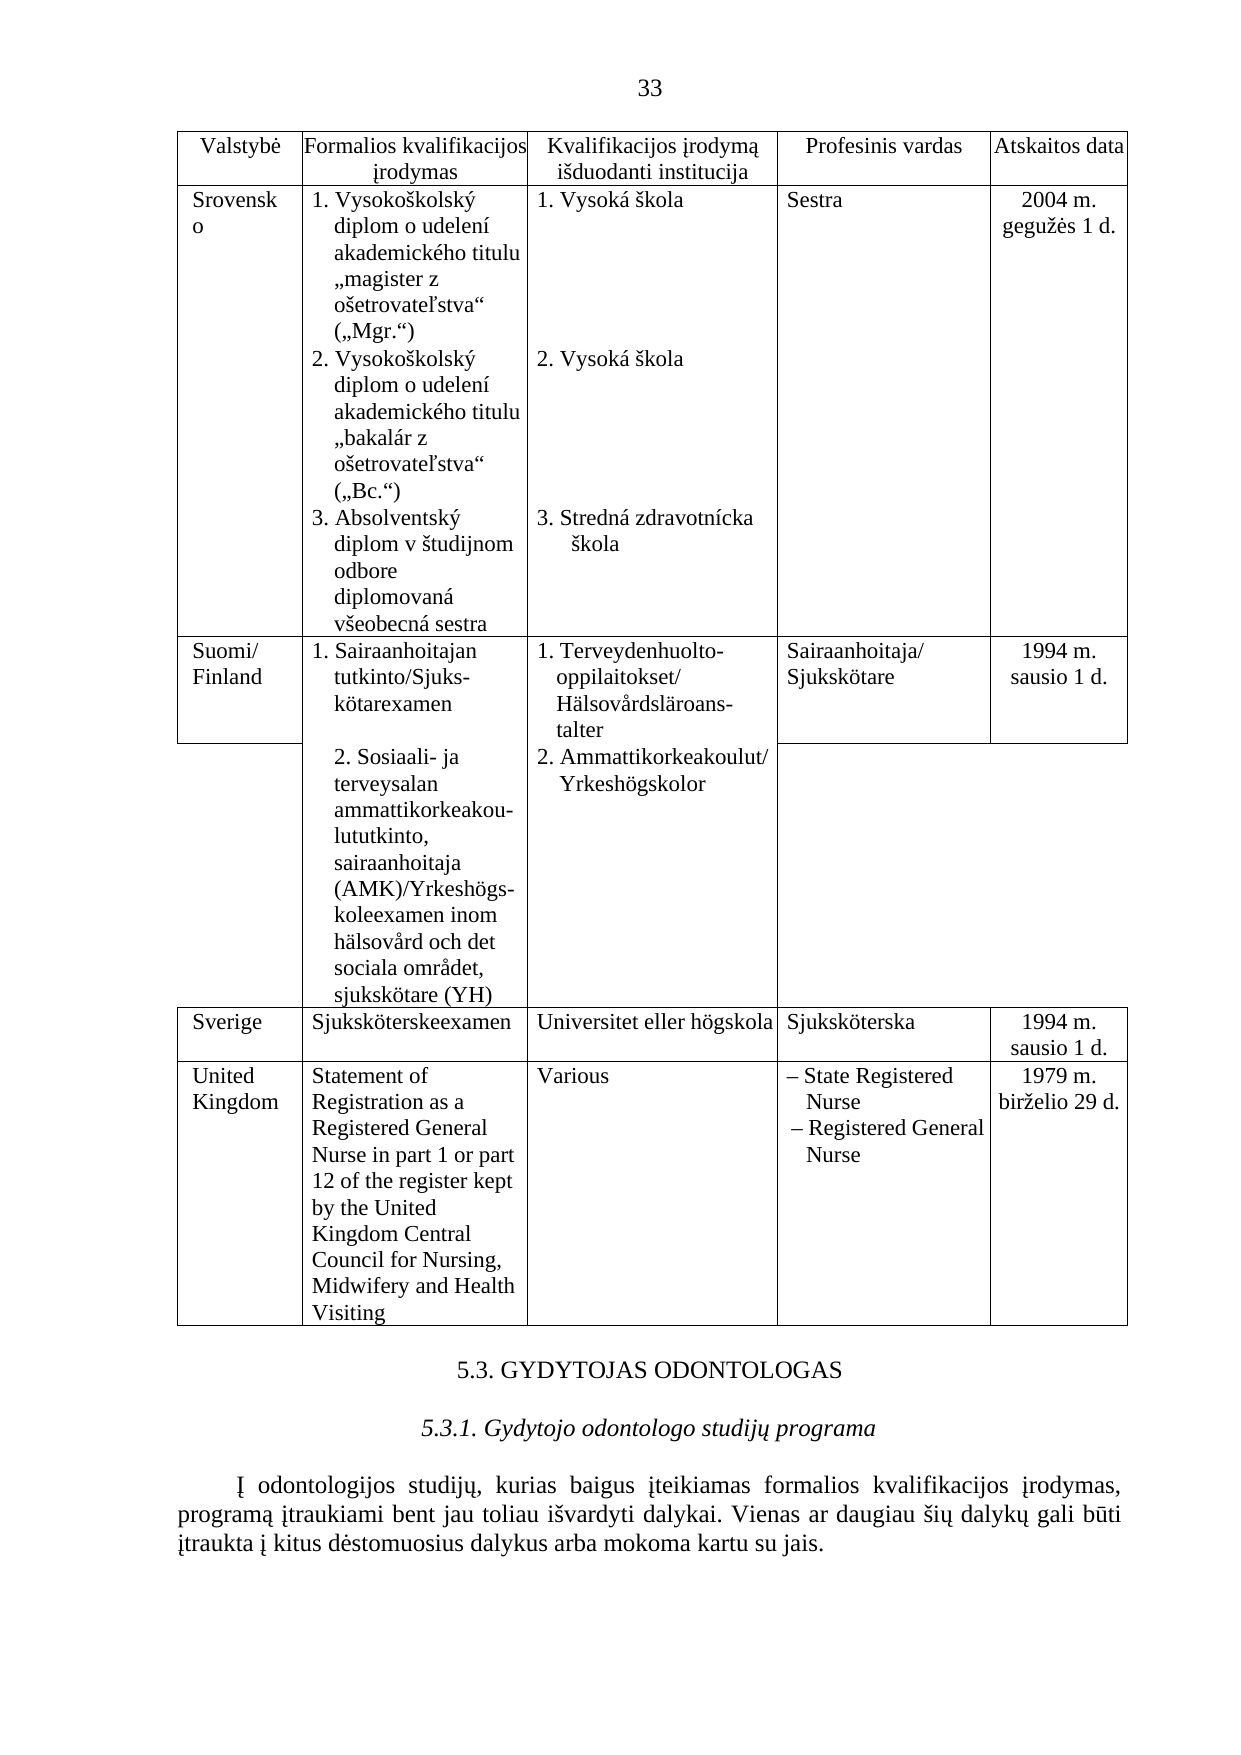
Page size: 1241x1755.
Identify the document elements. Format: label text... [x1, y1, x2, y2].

table_cell 2. Vysoká škola [528, 344, 777, 503]
table_header Valstybė [178, 132, 302, 185]
table_cell 1994 m. sausio 1 d. [991, 1008, 1127, 1061]
table_cell 1. Vysokoškolský diplom o udelení akademického titulu „magister z ošetrovateľstva“ („Mgr.“) [303, 186, 527, 344]
table_cell 1. Terveydenhuolto-oppilaitokset/ Hälsovårdsläroans-talter [528, 637, 777, 742]
table_cell Sairaanhoitaja/ Sjukskötare [778, 637, 990, 742]
table_header Formalios kvalifikacijos įrodymas [303, 132, 527, 185]
text 5.3.1. Gydytojo odontologo studijų programa [177, 1413, 1122, 1441]
table_cell Srovensko [178, 186, 302, 636]
table_cell Sjuksköterska [778, 1008, 990, 1061]
table_cell 1. Vysoká škola [528, 186, 777, 344]
table_cell 2. Sosiaali- ja terveysalan ammattikorkeakou-lututkinto, sairaanhoitaja (AMK)/Yrkeshögs-koleexamen inom hälsovård och det sociala området, sjukskötare (YH) [303, 743, 527, 1007]
table_cell Statement of Registration as a Registered General Nurse in part 1 or part 12 of the register kept by the United Kingdom Central Council for Nursing, Midwifery and Health Visiting [303, 1062, 527, 1325]
table_cell 2. Vysokoškolský diplom o udelení akademického titulu „bakalár z ošetrovateľstva“ („Bc.“) [303, 344, 527, 503]
table_cell 3. Stredná zdravotnícka škola [528, 503, 777, 636]
text Į odontologijos studijų, kurias baigus įteikiamas formalios kvalifikacijos įrodymas, programą įtraukiami bent jau toliau išvardyti dalykai. Vienas ar daugiau šių dalykų gali būti įtraukta į kitus dėstomuosius dalykus arba mokoma kartu su jais. [177, 1470, 1122, 1556]
table_cell 1. Sairaanhoitajan tutkinto/Sjuks- kötarexamen [303, 637, 527, 742]
table_cell 1994 m. sausio 1 d. [991, 637, 1127, 742]
table_cell 1979 m. birželio 29 d. [991, 1062, 1127, 1325]
table_cell 2004 m. gegužės 1 d. [991, 186, 1127, 636]
table_header Kvalifikacijos įrodymą išduodanti institucija [528, 132, 777, 185]
table_cell Sjuksköterskeexamen [303, 1008, 527, 1061]
text 5.3. GYDYTOJAS ODONTOLOGAS [177, 1355, 1122, 1384]
table_cell Various [528, 1062, 777, 1325]
table_cell Universitet eller högskola [528, 1008, 777, 1061]
table_header Atskaitos data [991, 132, 1127, 185]
table_cell – State Registered Nurse – Registered General Nurse [778, 1062, 990, 1325]
table_cell Suomi/ Finland [178, 637, 302, 742]
table_cell United Kingdom [178, 1062, 302, 1325]
table_cell 3. Absolventský diplom v študijnom odbore diplomovaná všeobecná sestra [303, 503, 527, 636]
table_header Profesinis vardas [778, 132, 990, 185]
table_cell Sverige [178, 1008, 302, 1061]
table_cell Sestra [778, 186, 990, 636]
table_cell 2. Ammattikorkeakoulut/ Yrkeshögskolor [528, 743, 777, 1007]
